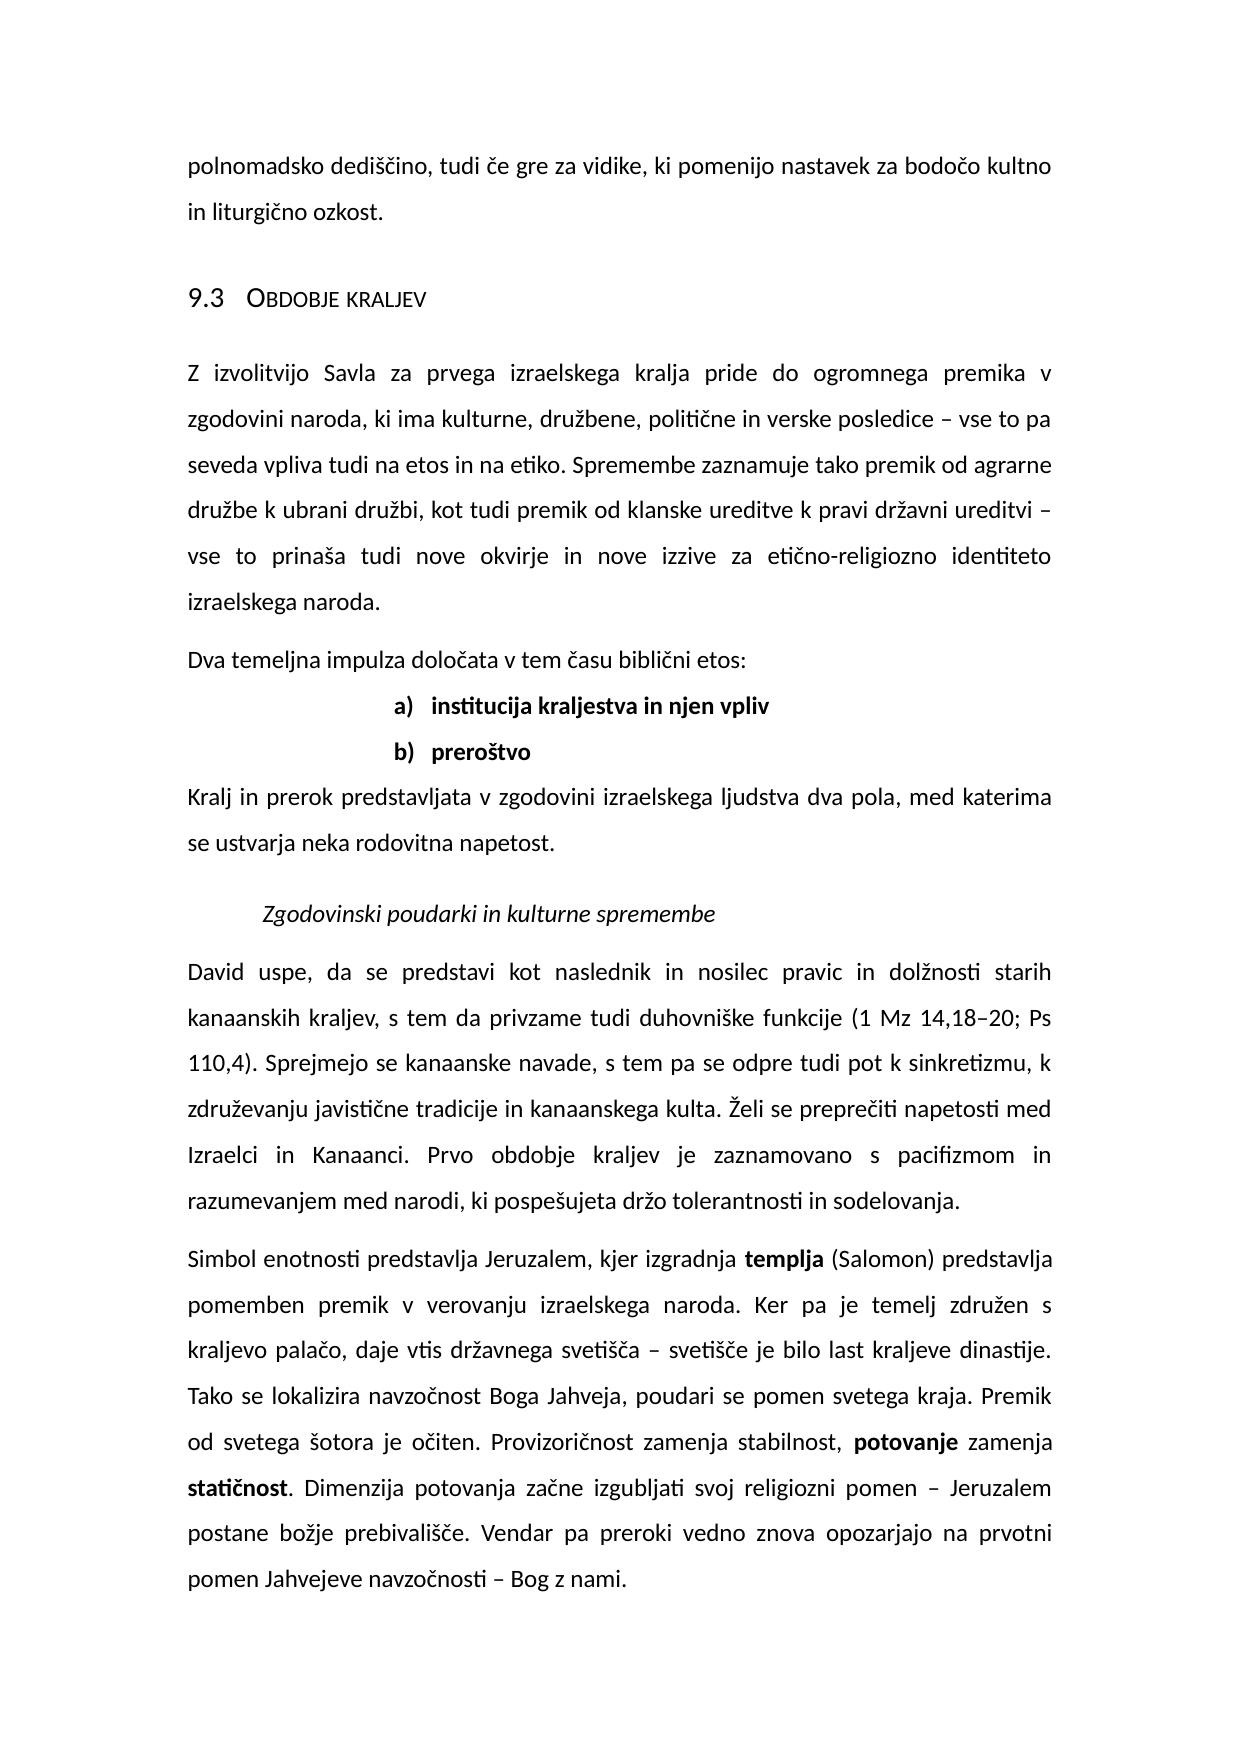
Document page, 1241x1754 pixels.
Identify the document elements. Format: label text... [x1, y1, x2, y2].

text Dva temeljna impulza določata v tem času biblični etos: [187, 644, 1053, 675]
list preroštvo [393, 736, 1053, 766]
list institucija kraljestva in njen vpliv [393, 690, 1053, 721]
text Z izvolitvijo Savla za prvega izraelskega kralja pride do ogromnega premika v zgodovini naroda, ki ima kulturne, družbene, politične in verske posledice – vse to pa seveda vpliva tudi na etos in na etiko. Spremembe zaznamuje tako premik od agrarne družbe k ubrani družbi, kot tudi premik od klanske ureditve k pravi državni ureditvi – vse to prinaša tudi nove okvirje in nove izzive za etično-religiozno identiteto izraelskega naroda. [187, 357, 1053, 617]
subtitle Obdobje kraljev [187, 279, 1053, 314]
text David uspe, da se predstavi kot naslednik in nosilec pravic in dolžnosti starih kanaanskih kraljev, s tem da privzame tudi duhovniške funkcije (1 Mz 14,18–20; Ps 110,4). Sprejmejo se kanaanske navade, s tem pa se odpre tudi pot k sinkretizmu, k združevanju javistične tradicije in kanaanskega kulta. Želi se preprečiti napetosti med Izraelci in Kanaanci. Prvo obdobje kraljev je zaznamovano s pacifizmom in razumevanjem med narodi, ki pospešujeta držo tolerantnosti in sodelovanja. [187, 956, 1053, 1215]
text Simbol enotnosti predstavlja Jeruzalem, kjer izgradnja templja (Salomon) predstavlja pomemben premik v verovanju izraelskega naroda. Ker pa je temelj združen s kraljevo palačo, daje vtis državnega svetišča – svetišče je bilo last kraljeve dinastije. Tako se lokalizira navzočnost Boga Jahveja, poudari se pomen svetega kraja. Premik od svetega šotora je očiten. Provizoričnost zamenja stabilnost, potovanje zamenja statičnost. Dimenzija potovanja začne izgubljati svoj religiozni pomen – Jeruzalem postane božje prebivališče. Vendar pa preroki vedno znova opozarjajo na prvotni pomen Jahvejeve navzočnosti – Bog z nami. [187, 1243, 1053, 1594]
text polnomadsko dediščino, tudi če gre za vidike, ki pomenijo nastavek za bodočo kultno in liturgično ozkost. [187, 150, 1053, 226]
text Kralj in prerok predstavljata v zgodovini izraelskega ljudstva dva pola, med katerima se ustvarja neka rodovitna napetost. [187, 781, 1053, 858]
subtitle Zgodovinski poudarki in kulturne spremembe [187, 898, 1053, 928]
